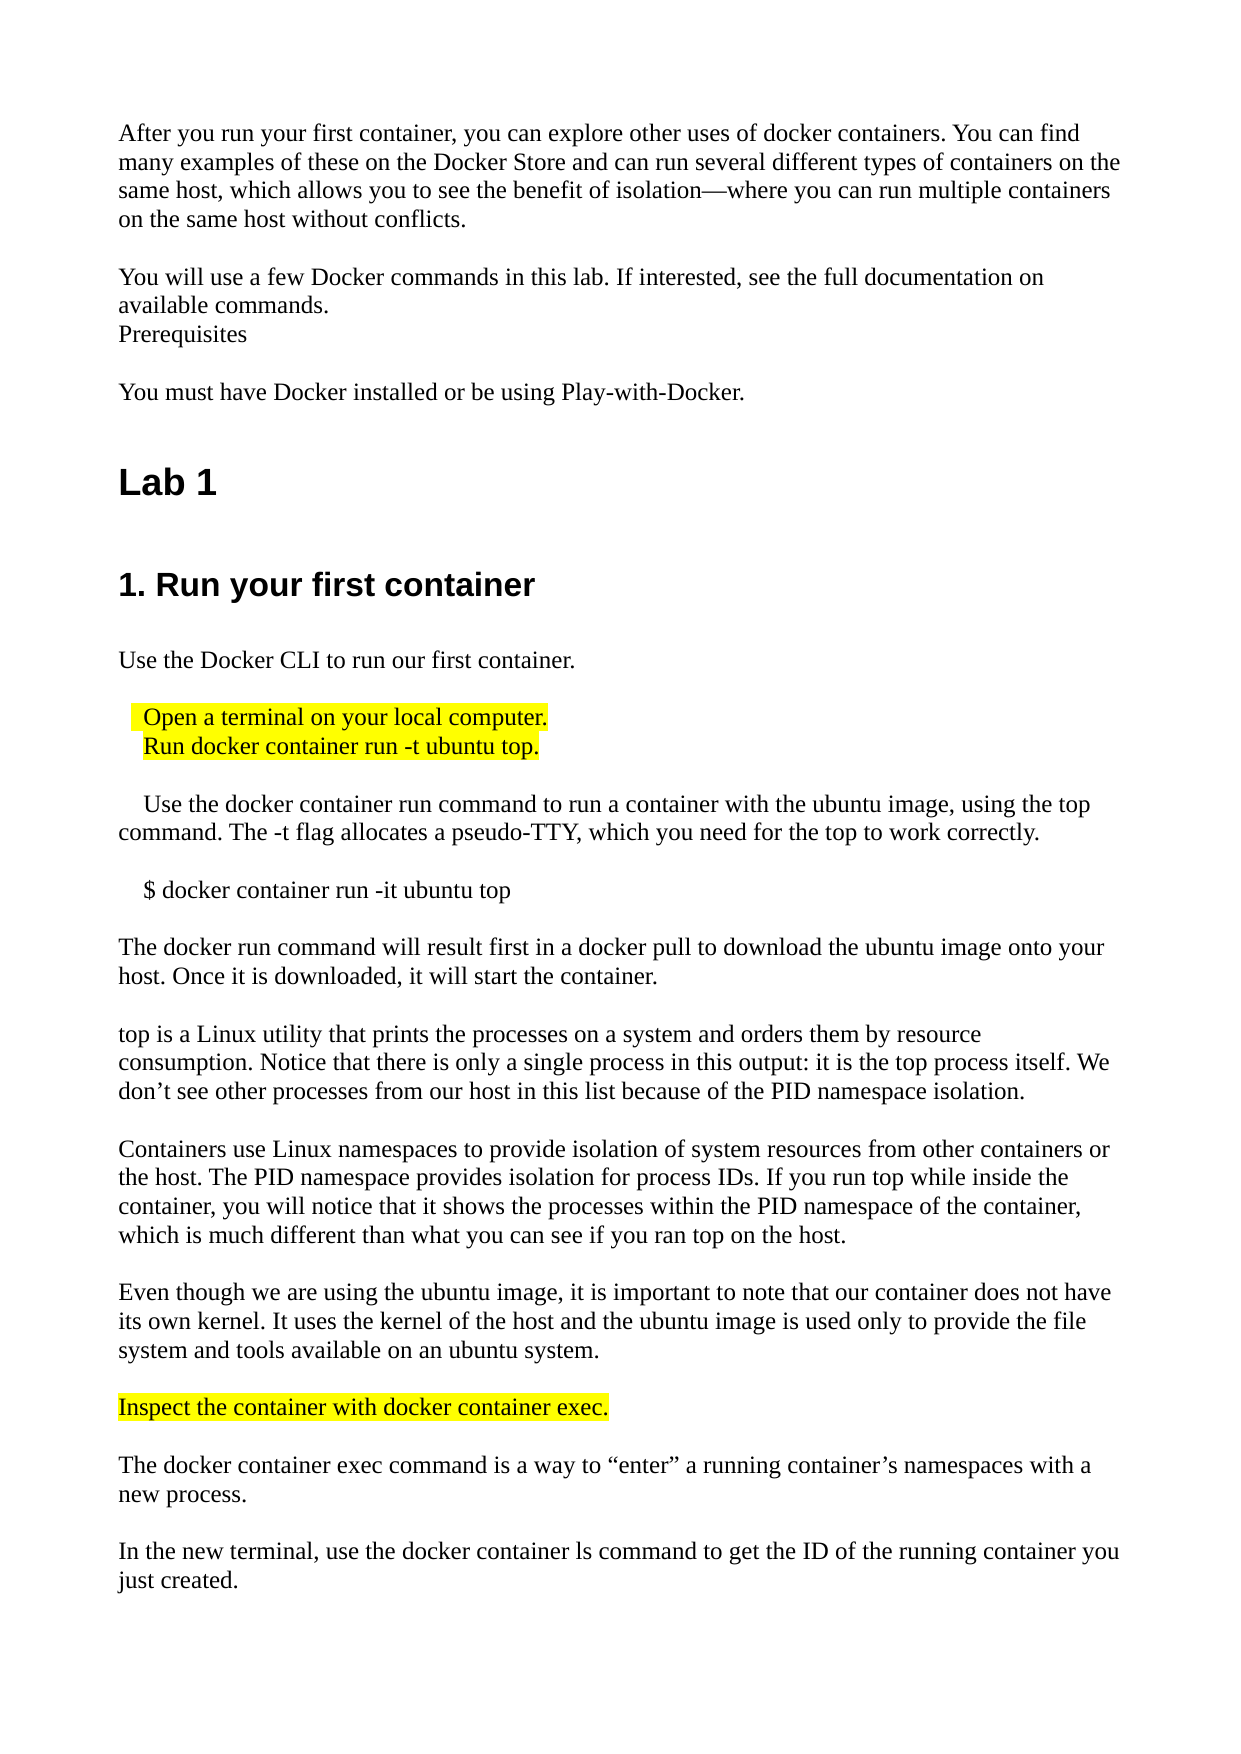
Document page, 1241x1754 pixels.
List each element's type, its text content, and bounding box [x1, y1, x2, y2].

text In the new terminal, use the docker container ls command to get the ID of the running container you just created. [118, 1536, 1122, 1594]
text Use the docker container run command to run a container with the ubuntu image, using the top command. The -t flag allocates a pseudo-TTY, which you need for the top to work correctly. [118, 789, 1122, 846]
text Run docker container run -t ubuntu top. [118, 731, 1122, 760]
text You must have Docker installed or be using Play-with-Docker. [118, 377, 1122, 406]
subtitle Lab 1 [118, 459, 1122, 503]
text Use the Docker CLI to run our first container. [118, 645, 1122, 674]
subtitle 1. Run your first container [118, 565, 1122, 604]
text The docker container exec command is a way to “enter” a running container’s namespaces with a new process. [118, 1450, 1122, 1507]
text Even though we are using the ubuntu image, it is important to note that our container does not have its own kernel. It uses the kernel of the host and the ubuntu image is used only to provide the file system and tools available on an ubuntu system. [118, 1277, 1122, 1364]
text top is a Linux utility that prints the processes on a system and orders them by resource consumption. Notice that there is only a single process in this output: it is the top process itself. We don’t see other processes from our host in this list because of the PID namespace isolation. [118, 1019, 1122, 1105]
text Containers use Linux namespaces to provide isolation of system resources from other containers or the host. The PID namespace provides isolation for process IDs. If you run top while inside the container, you will notice that it shows the processes within the PID namespace of the container, which is much different than what you can see if you ran top on the host. [118, 1134, 1122, 1249]
text The docker run command will result first in a docker pull to download the ubuntu image onto your host. Once it is downloaded, it will start the container. [118, 932, 1122, 990]
text After you run your first container, you can explore other uses of docker containers. You can find many examples of these on the Docker Store and can run several different types of containers on the same host, which allows you to see the benefit of isolation—where you can run multiple containers on the same host without conflicts. [118, 118, 1122, 233]
text Prerequisites [118, 319, 1122, 348]
text $ docker container run -it ubuntu top [118, 875, 1122, 904]
text Open a terminal on your local computer. [118, 702, 1122, 731]
text You will use a few Docker commands in this lab. If interested, see the full documentation on available commands. [118, 262, 1122, 319]
text Inspect the container with docker container exec. [118, 1392, 1122, 1421]
